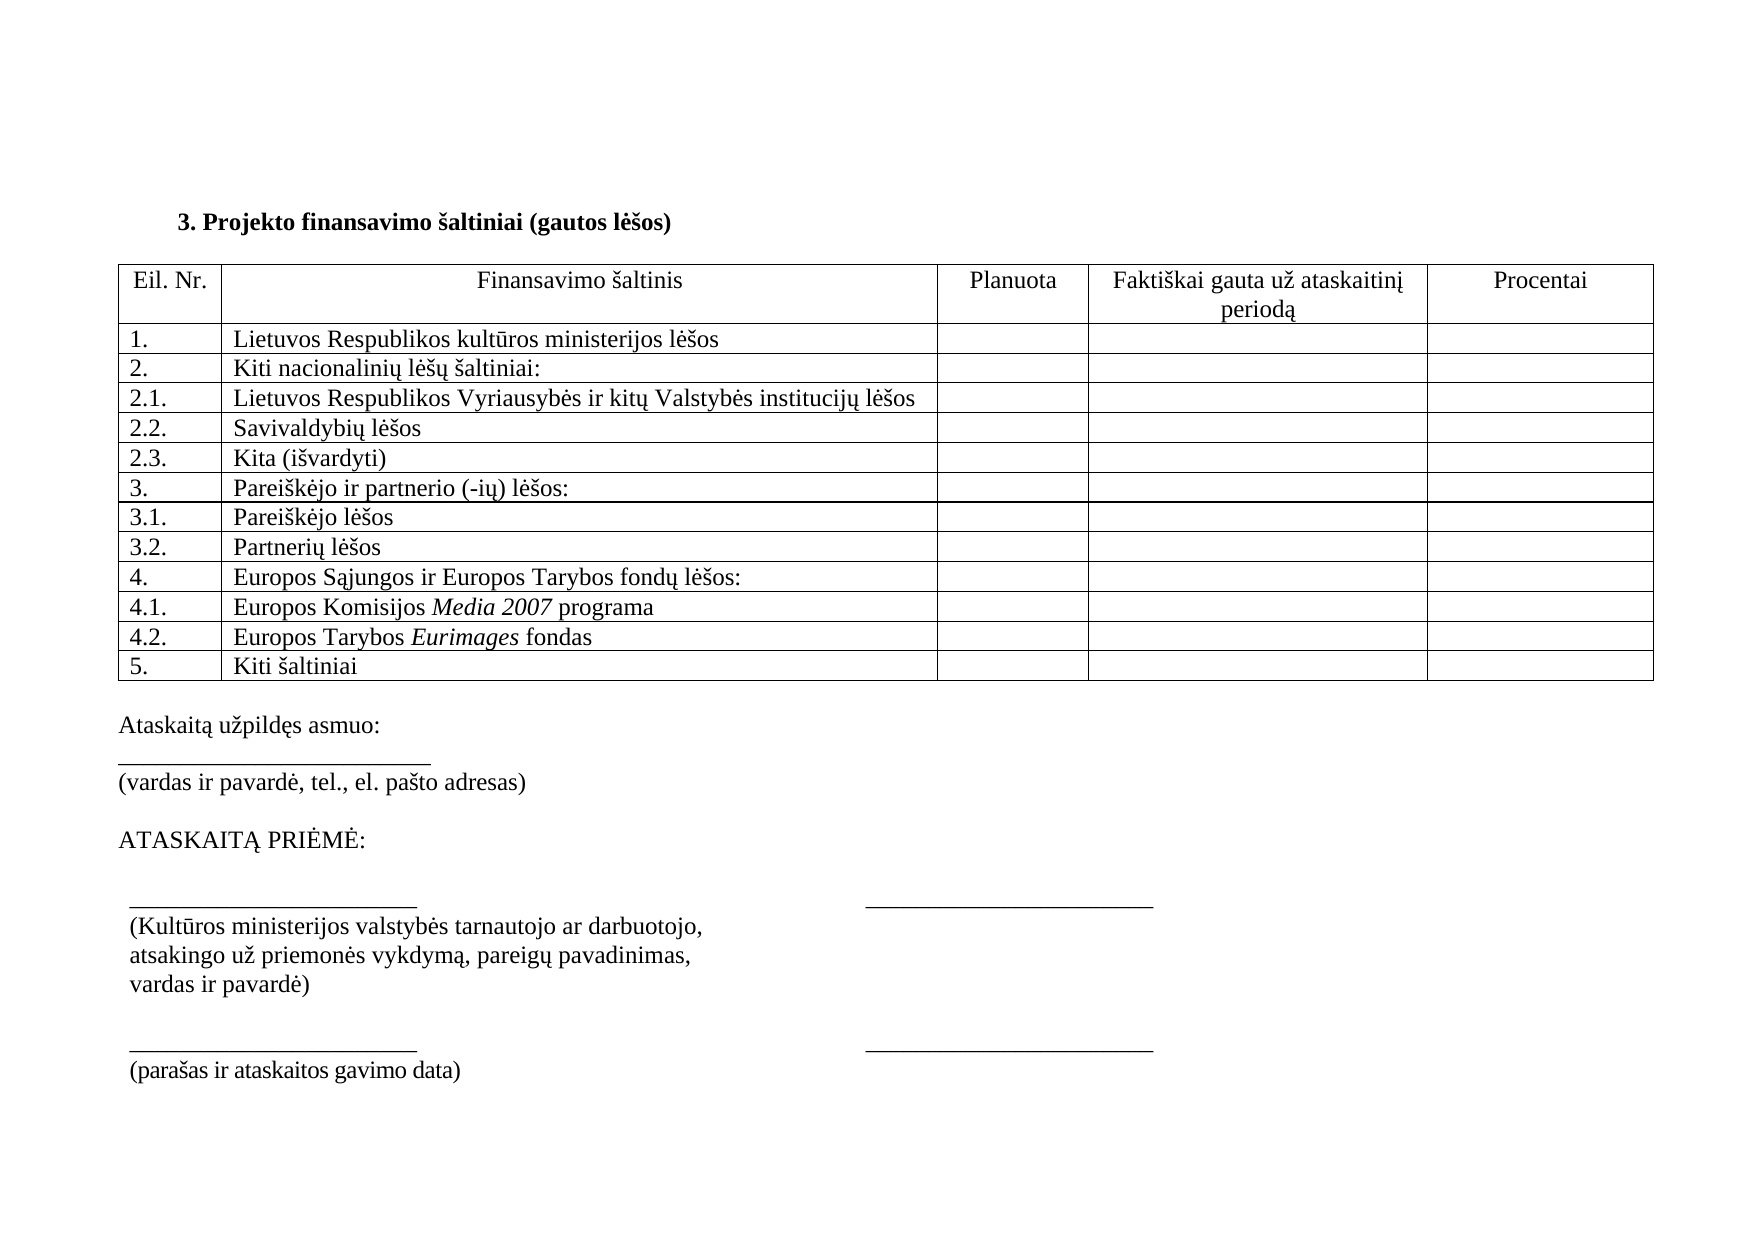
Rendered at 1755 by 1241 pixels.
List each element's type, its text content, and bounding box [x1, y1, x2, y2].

table_cell [938, 413, 1088, 442]
table_cell [1089, 324, 1427, 352]
table_cell [1089, 503, 1427, 531]
table_cell 1. [119, 324, 221, 352]
table_cell Europos Tarybos Eurimages fondas [222, 622, 937, 650]
table_header _______________________ (parašas ir ataskaitos gavimo data) [118, 1026, 729, 1084]
text _________________________ [118, 739, 1636, 767]
table_cell [1089, 473, 1427, 501]
table_cell 2. [119, 354, 221, 382]
table_cell [1089, 622, 1427, 650]
table_cell [938, 473, 1088, 501]
table_cell [938, 503, 1088, 531]
table_cell [1089, 354, 1427, 382]
table_cell Kiti nacionalinių lėšų šaltiniai: [222, 354, 937, 382]
table_cell [1089, 592, 1427, 621]
table_header _______________________ (Kultūros ministerijos valstybės tarnautojo ar darbuotojo, atsakingo už priemonės vykdymą, pareigų pavadinimas, vardas ir pavardė) [118, 883, 729, 997]
table_header Finansavimo šaltinis [222, 265, 937, 323]
text (vardas ir pavardė, tel., el. pašto adresas) [118, 767, 1636, 796]
table_cell Europos Komisijos Media 2007 programa [222, 592, 937, 621]
table_cell [1428, 622, 1653, 650]
table_cell [938, 532, 1088, 561]
table_cell 4.1. [119, 592, 221, 621]
table_header Eil. Nr. [119, 265, 221, 323]
table_cell [1089, 651, 1427, 680]
table_cell 4.2. [119, 622, 221, 650]
table_cell 3.1. [119, 503, 221, 531]
table_cell [1428, 413, 1653, 442]
table_cell Lietuvos Respublikos kultūros ministerijos lėšos [222, 324, 937, 352]
table_cell 5. [119, 651, 221, 680]
table_header Planuota [938, 265, 1088, 323]
table_header _______________________ [854, 1026, 1653, 1084]
table_cell Savivaldybių lėšos [222, 413, 937, 442]
table_cell 2.2. [119, 413, 221, 442]
table_cell [938, 354, 1088, 382]
table_cell 4. [119, 562, 221, 591]
table_cell [1428, 651, 1653, 680]
table_header [729, 883, 854, 997]
table_cell [1428, 473, 1653, 501]
text 3. Projekto finansavimo šaltiniai (gautos lėšos) [118, 207, 1636, 235]
table_cell [938, 622, 1088, 650]
table_cell [1089, 562, 1427, 591]
table_cell Europos Sąjungos ir Europos Tarybos fondų lėšos: [222, 562, 937, 591]
table_cell Pareiškėjo lėšos [222, 503, 937, 531]
table_cell [1428, 443, 1653, 472]
text ATASKAITĄ PRIĖMĖ: [118, 825, 1636, 854]
table_header Procentai [1428, 265, 1653, 323]
table_cell [1428, 562, 1653, 591]
table_cell [938, 592, 1088, 621]
table_cell [1089, 383, 1427, 412]
table_cell [938, 324, 1088, 352]
table_cell 3.2. [119, 532, 221, 561]
table_header [729, 1026, 854, 1084]
table_cell [938, 651, 1088, 680]
table_cell Lietuvos Respublikos Vyriausybės ir kitų Valstybės institucijų lėšos [222, 383, 937, 412]
table_cell Partnerių lėšos [222, 532, 937, 561]
table_cell [1089, 532, 1427, 561]
table_cell [1428, 383, 1653, 412]
table_cell [938, 383, 1088, 412]
table_cell 3. [119, 473, 221, 501]
table_cell 2.1. [119, 383, 221, 412]
table_cell Kita (išvardyti) [222, 443, 937, 472]
table_cell [1428, 532, 1653, 561]
text Ataskaitą užpildęs asmuo: [118, 710, 1636, 739]
table_cell [938, 443, 1088, 472]
table_cell [1428, 324, 1653, 352]
table_cell Pareiškėjo ir partnerio (-ių) lėšos: [222, 473, 937, 501]
table_cell [1428, 354, 1653, 382]
table_cell [1428, 592, 1653, 621]
table_cell [1089, 443, 1427, 472]
table_header _______________________ [854, 883, 1653, 997]
table_cell 2.3. [119, 443, 221, 472]
table_cell Kiti šaltiniai [222, 651, 937, 680]
table_header Faktiškai gauta už ataskaitinį periodą [1089, 265, 1427, 323]
table_cell [1428, 503, 1653, 531]
table_cell [1089, 413, 1427, 442]
table_cell [938, 562, 1088, 591]
